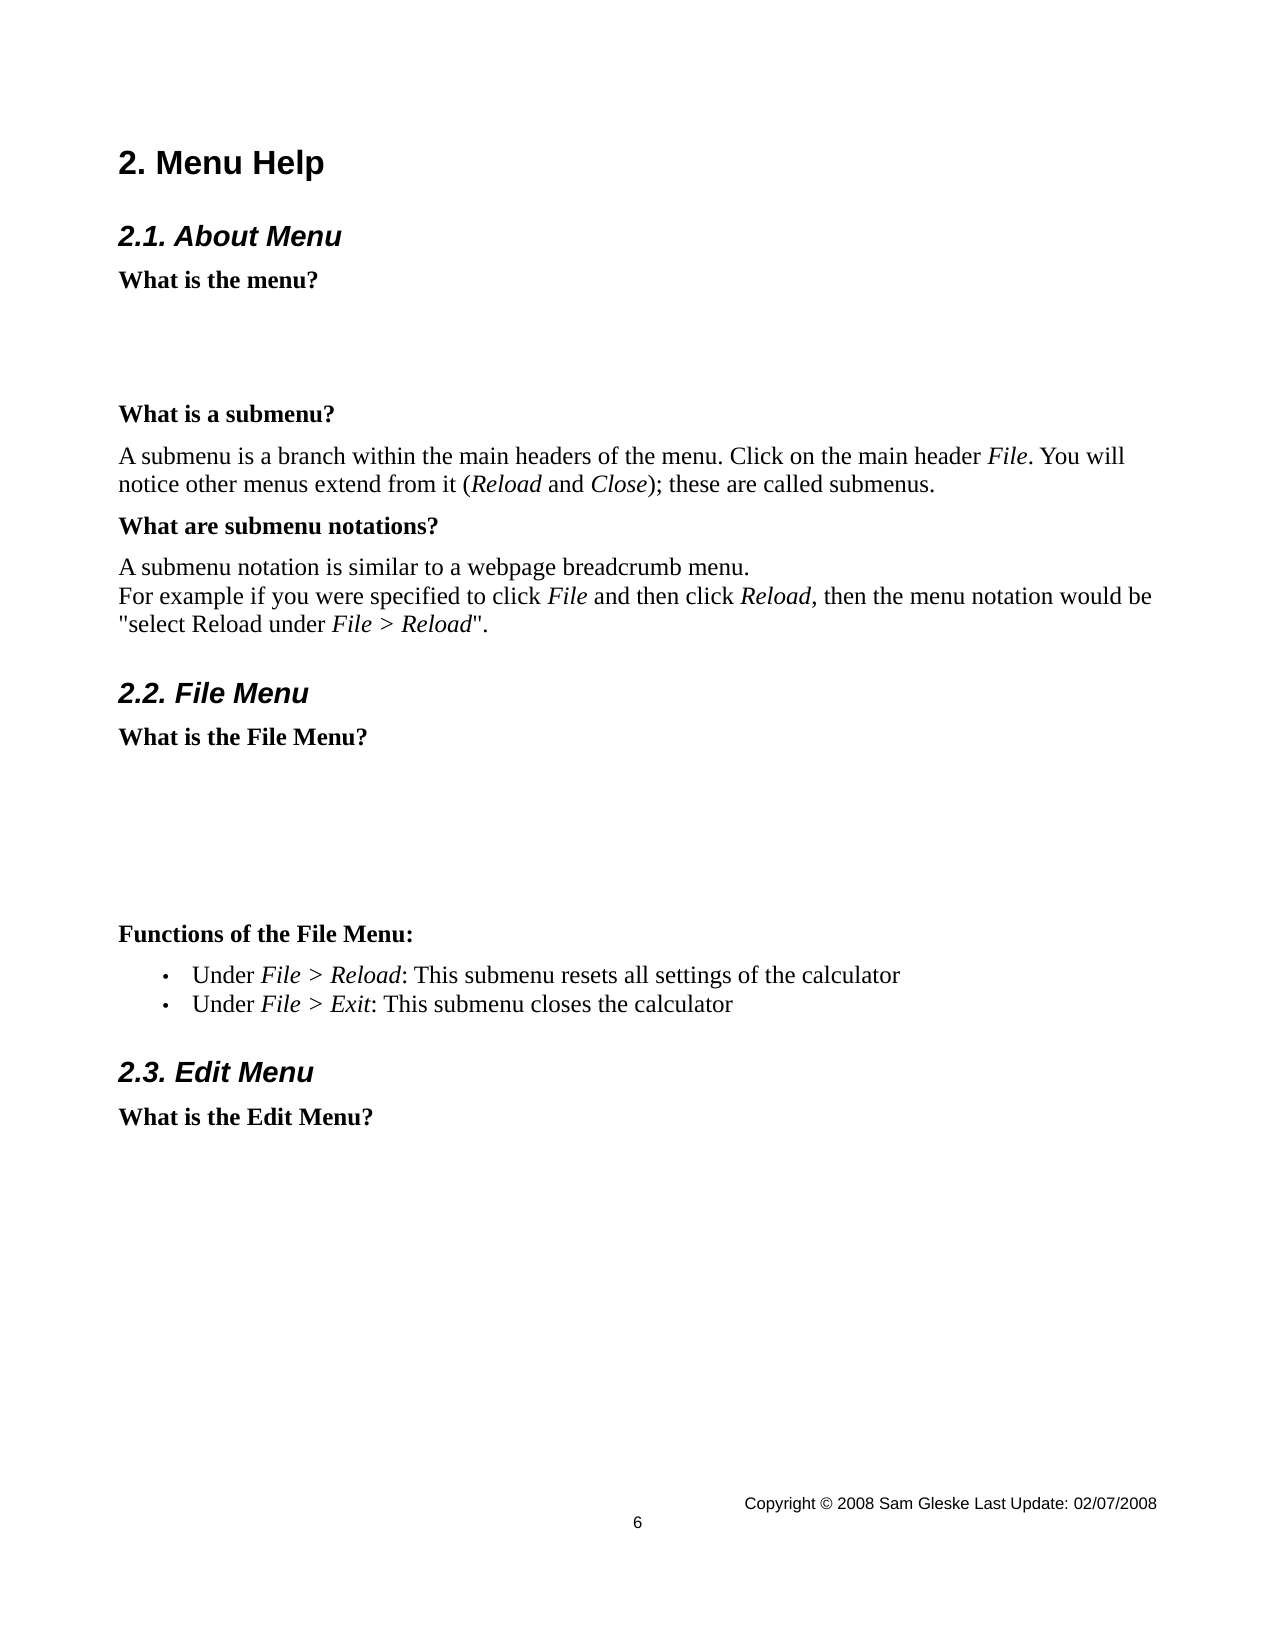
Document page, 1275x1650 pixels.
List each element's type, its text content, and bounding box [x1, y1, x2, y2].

text A submenu notation is similar to a webpage breadcrumb menu. For example if you were specified to click File and then click Reload, then the menu notation would be "select Reload under File > Reload". [118, 552, 1157, 638]
subtitle 2.3. Edit Menu [118, 1056, 1157, 1089]
text What is the File Menu? [118, 722, 1157, 751]
list Under File > Reload: This submenu resets all settings of the calculator [162, 961, 1157, 989]
text What is a submenu? [118, 399, 1157, 428]
list Under File > Exit: This submenu closes the calculator [162, 989, 1157, 1018]
subtitle 2.1. About Menu [118, 219, 1157, 253]
text What is the Edit Menu? [118, 1102, 1157, 1130]
subtitle 2. Menu Help [118, 143, 1157, 182]
text A submenu is a branch within the main headers of the menu. Click on the main header File. You will notice other menus extend from it (Reload and Close); these are called submenus. [118, 441, 1157, 498]
text What is the menu? [118, 265, 1157, 294]
text What are submenu notations? [118, 511, 1157, 539]
subtitle 2.2. File Menu [118, 676, 1157, 709]
text Functions of the File Menu: [118, 919, 1157, 948]
